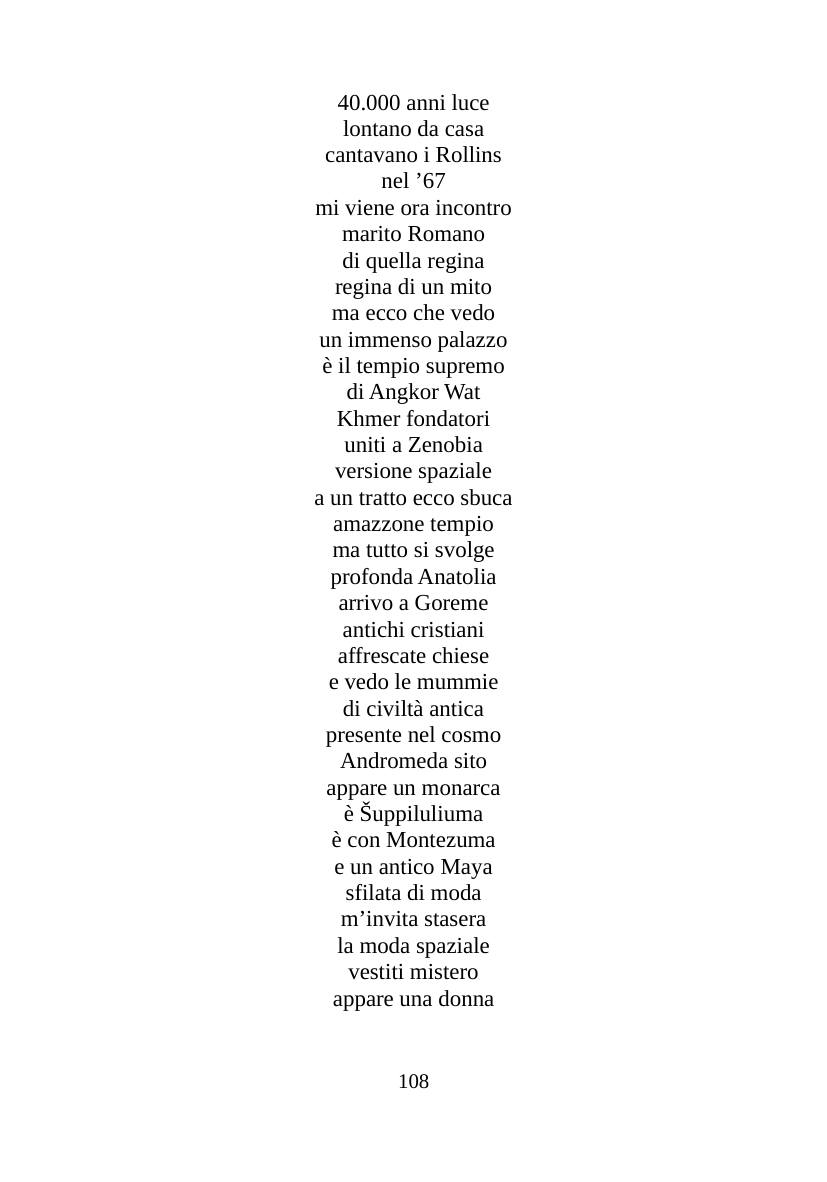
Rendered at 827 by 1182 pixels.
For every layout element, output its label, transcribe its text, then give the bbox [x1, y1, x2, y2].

text è il tempio supremo [88, 352, 738, 378]
text appare un monarca [88, 774, 738, 800]
text e vedo le mummie [88, 668, 738, 695]
text appare una donna [88, 984, 738, 1011]
text ma ecco che vedo [88, 299, 738, 326]
text 40.000 anni luce [88, 88, 738, 115]
text presente nel cosmo [88, 721, 738, 747]
text m’invita stasera [88, 906, 738, 932]
text marito Romano [88, 220, 738, 247]
text Khmer fondatori [88, 405, 738, 431]
text arrivo a Goreme [88, 589, 738, 616]
text vestiti mistero [88, 958, 738, 984]
text mi viene ora incontro [88, 194, 738, 220]
text un immenso palazzo [88, 326, 738, 352]
text e un antico Maya [88, 853, 738, 879]
text è Šuppiluliuma [88, 800, 738, 826]
text cantavano i Rollins [88, 141, 738, 168]
text è con Montezuma [88, 826, 738, 853]
text di civiltà antica [88, 695, 738, 721]
text antichi cristiani [88, 616, 738, 642]
text sfilata di moda [88, 879, 738, 906]
text la moda spaziale [88, 932, 738, 958]
text versione spaziale [88, 457, 738, 484]
text di quella regina [88, 247, 738, 273]
text di Angkor Wat [88, 378, 738, 405]
text regina di un mito [88, 273, 738, 299]
text a un tratto ecco sbuca [88, 484, 738, 510]
text uniti a Zenobia [88, 431, 738, 457]
text nel ’67 [88, 168, 738, 194]
text affrescate chiese [88, 642, 738, 668]
text lontano da casa [88, 115, 738, 141]
text Andromeda sito [88, 747, 738, 774]
text ma tutto si svolge [88, 537, 738, 563]
text profonda Anatolia [88, 563, 738, 589]
text amazzone tempio [88, 510, 738, 537]
